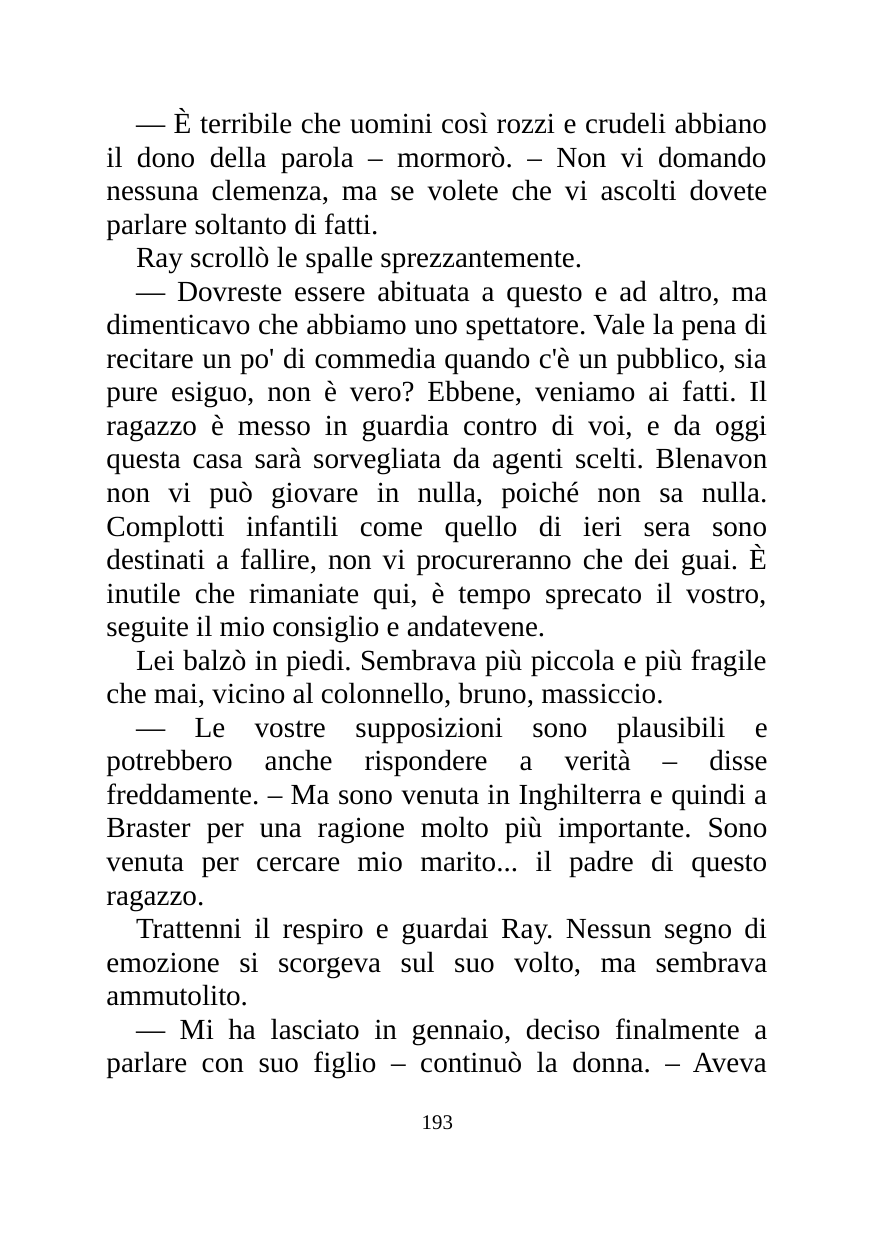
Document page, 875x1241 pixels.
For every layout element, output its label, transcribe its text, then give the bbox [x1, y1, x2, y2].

text — Dovreste essere abituata a questo e ad altro, ma dimenticavo che abbiamo uno spettatore. Vale la pena di recitare un po' di commedia quando c'è un pubblico, sia pure esiguo, non è vero? Ebbene, veniamo ai fatti. Il ragazzo è messo in guardia contro di voi, e da oggi questa casa sarà sorvegliata da agenti scelti. Blenavon non vi può giovare in nulla, poiché non sa nulla. Complotti infantili come quello di ieri sera sono destinati a fallire, non vi procureranno che dei guai. È inutile che rimaniate qui, è tempo sprecato il vostro, seguite il mio consiglio e andatevene. [106, 274, 768, 643]
text — Mi ha lasciato in gennaio, deciso finalmente a parlare con suo figlio – continuò la donna. – Aveva [106, 1012, 768, 1079]
text — È terribile che uomini così rozzi e crudeli abbiano il dono della parola – mormorò. – Non vi domando nessuna clemenza, ma se volete che vi ascolti dovete parlare soltanto di fatti. [106, 106, 768, 240]
text Lei balzò in piedi. Sembrava più piccola e più fragile che mai, vicino al colonnello, bruno, massiccio. [106, 643, 768, 710]
text — Le vostre supposizioni sono plausibili e potrebbero anche rispondere a verità – disse freddamente. – Ma sono venuta in Inghilterra e quindi a Braster per una ragione molto più importante. Sono venuta per cercare mio marito... il padre di questo ragazzo. [106, 710, 768, 911]
text Trattenni il respiro e guardai Ray. Nessun segno di emozione si scorgeva sul suo volto, ma sembrava ammutolito. [106, 911, 768, 1012]
text Ray scrollò le spalle sprezzantemente. [106, 240, 768, 274]
